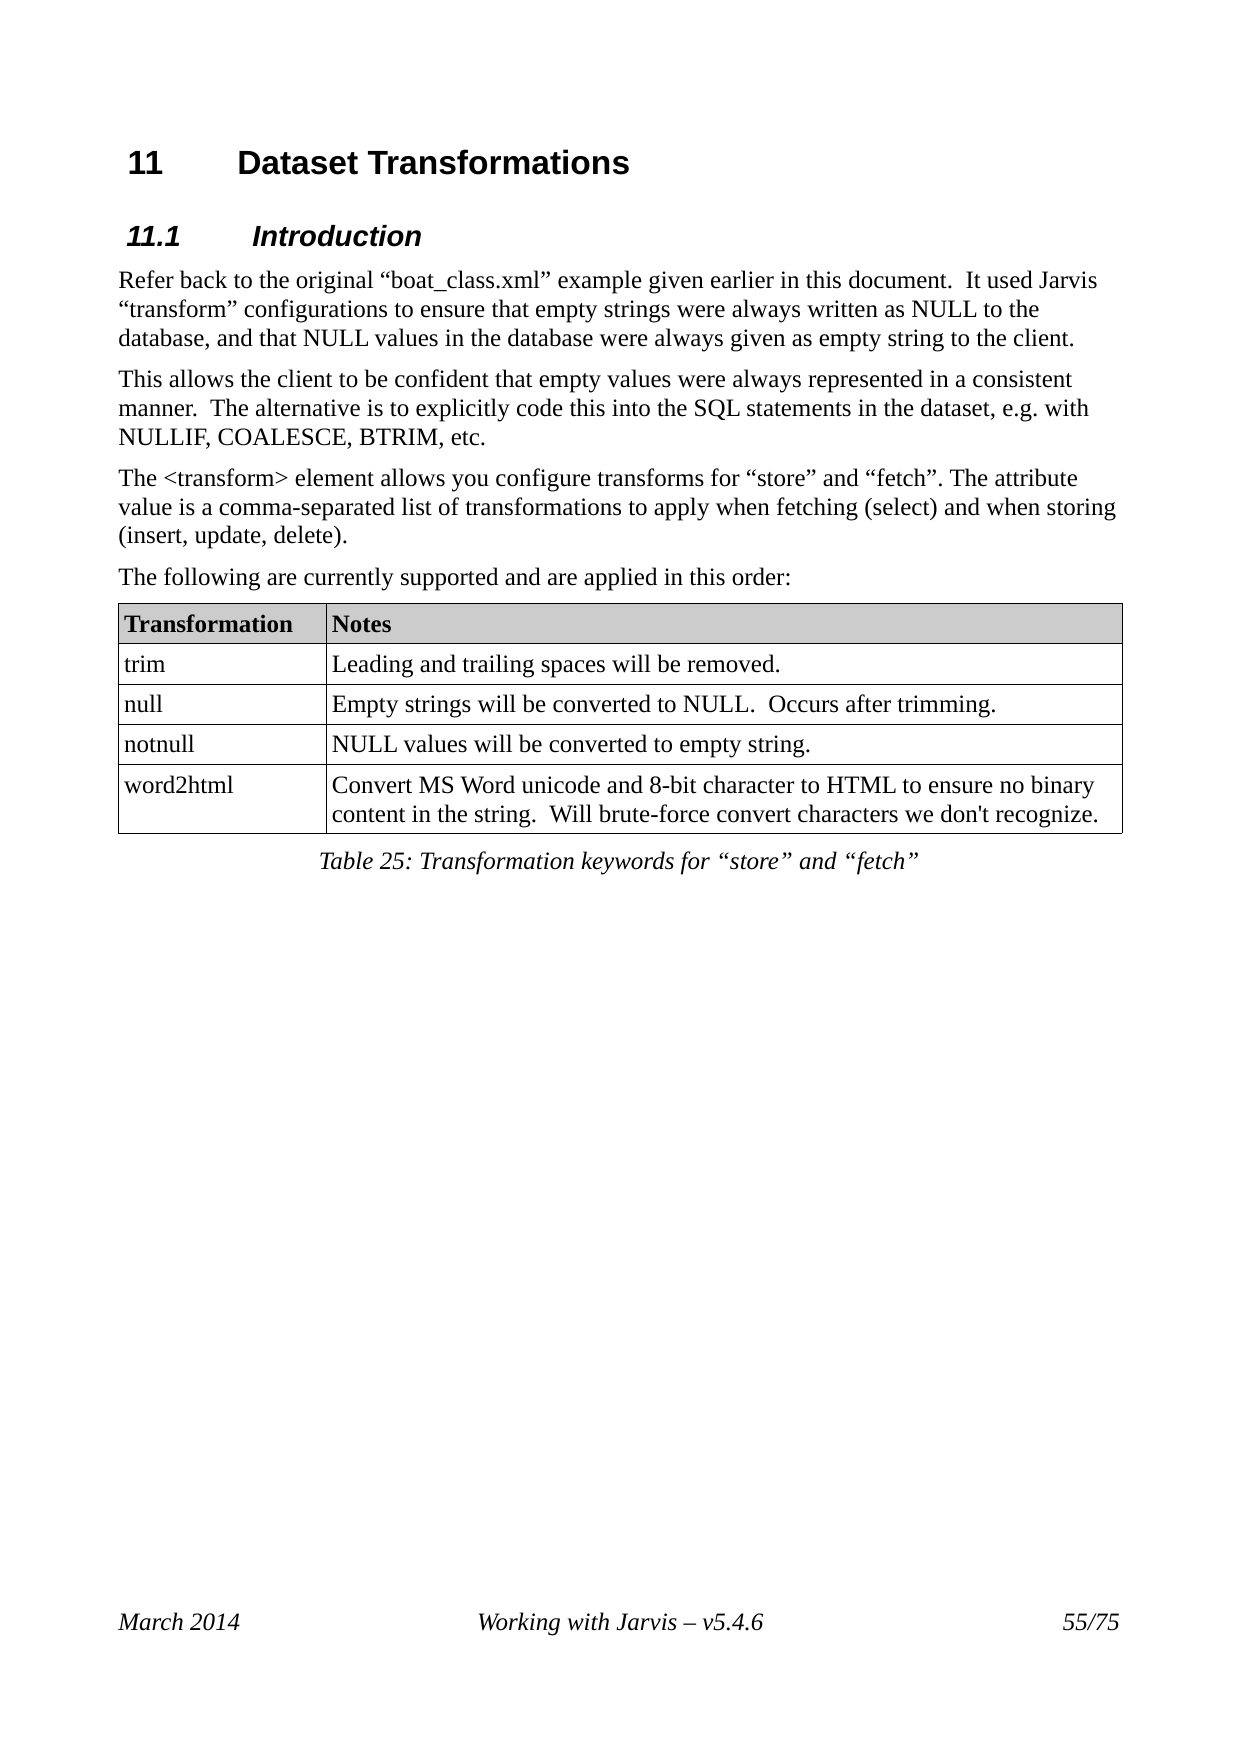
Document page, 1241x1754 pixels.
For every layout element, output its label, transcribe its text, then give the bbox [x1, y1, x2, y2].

table_cell trim [119, 644, 326, 683]
text This allows the client to be confident that empty values were always represented in a consistent manner. The alternative is to explicitly code this into the SQL statements in the dataset, e.g. with NULLIF, COALESCE, BTRIM, etc. [118, 364, 1122, 450]
subtitle Dataset Transformations [118, 143, 1122, 182]
table_cell Leading and trailing spaces will be removed. [327, 644, 1122, 683]
text The following are currently supported and are applied in this order: [118, 562, 1122, 590]
table_header Notes [327, 604, 1122, 643]
text Refer back to the original “boat_class.xml” example given earlier in this document. It used Jarvis “transform” configurations to ensure that empty strings were always written as NULL to the database, and that NULL values in the database were always given as empty string to the client. [118, 265, 1122, 352]
table_cell Empty strings will be converted to NULL. Occurs after trimming. [327, 685, 1122, 724]
table_header Transformation [119, 604, 326, 643]
table_cell NULL values will be converted to empty string. [327, 725, 1122, 764]
table_cell word2html [119, 765, 326, 833]
table_cell null [119, 685, 326, 724]
text The <transform> element allows you configure transforms for “store” and “fetch”. The attribute value is a comma-separated list of transformations to apply when fetching (select) and when storing (insert, update, delete). [118, 463, 1122, 549]
table_cell Convert MS Word unicode and 8-bit character to HTML to ensure no binary content in the string. Will brute-force convert characters we don't recognize. [327, 765, 1122, 833]
text Table 25: Transformation keywords for “store” and “fetch” [118, 846, 1122, 874]
table_cell notnull [119, 725, 326, 764]
subtitle Introduction [118, 219, 1122, 253]
